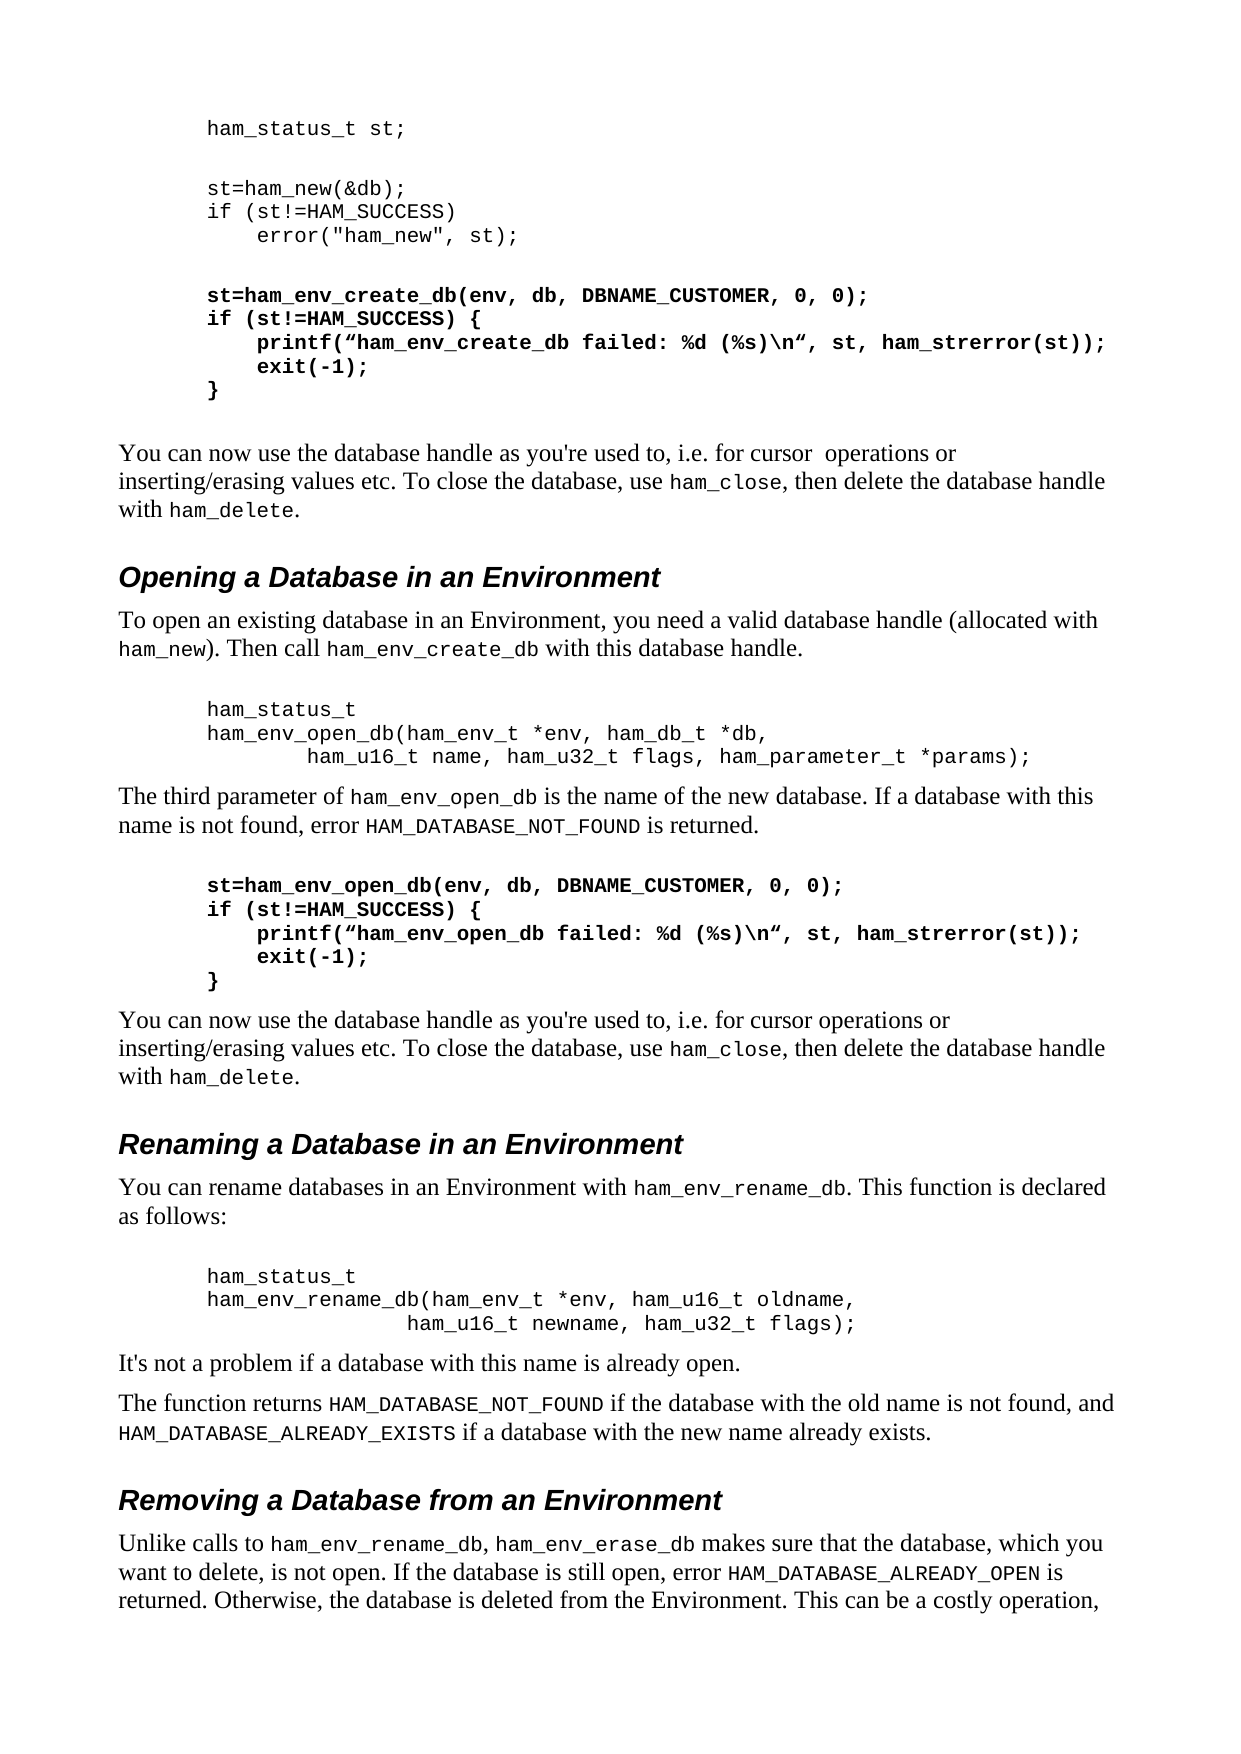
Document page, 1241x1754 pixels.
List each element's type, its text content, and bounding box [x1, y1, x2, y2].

text ham_status_t ham_env_open_db(ham_env_t *env, ham_db_t *db, ham_u16_t name, ham_u32_t flags, ham_parameter_t *params); [207, 699, 1122, 770]
text You can rename databases in an Environment with ham_env_rename_db. This function is declared as follows: [118, 1173, 1122, 1230]
text st=ham_env_open_db(env, db, DBNAME_CUSTOMER, 0, 0); if (st!=HAM_SUCCESS) { printf(“ham_env_open_db failed: %d (%s)\n“, st, ham_strerror(st)); exit(-1); } [207, 875, 1122, 994]
text You can now use the database handle as you're used to, i.e. for cursor operations or inserting/erasing values etc. To close the database, use ham_close, then delete the database handle with ham_delete. [118, 439, 1122, 524]
text ham_status_t st; [207, 118, 1122, 142]
text The third parameter of ham_env_open_db is the name of the new database. If a database with this name is not found, error HAM_DATABASE_NOT_FOUND is returned. [118, 782, 1122, 839]
text You can now use the database handle as you're used to, i.e. for cursor operations or inserting/erasing values etc. To close the database, use ham_close, then delete the database handle with ham_delete. [118, 1006, 1122, 1091]
subtitle Opening a Database in an Environment [118, 561, 1122, 594]
subtitle Removing a Database from an Environment [118, 1484, 1122, 1517]
text To open an existing database in an Environment, you need a valid database handle (allocated with ham_new). Then call ham_env_create_db with this database handle. [118, 606, 1122, 663]
subtitle Renaming a Database in an Environment [118, 1128, 1122, 1161]
text st=ham_new(&db); if (st!=HAM_SUCCESS) error("ham_new", st); [207, 178, 1122, 249]
text It's not a problem if a database with this name is already open. [118, 1349, 1122, 1377]
text ham_status_t ham_env_rename_db(ham_env_t *env, ham_u16_t oldname, ham_u16_t newname, ham_u32_t flags); [207, 1266, 1122, 1337]
text The function returns HAM_DATABASE_NOT_FOUND if the database with the old name is not found, and HAM_DATABASE_ALREADY_EXISTS if a database with the new name already exists. [118, 1389, 1122, 1446]
text st=ham_env_create_db(env, db, DBNAME_CUSTOMER, 0, 0); if (st!=HAM_SUCCESS) { printf(“ham_env_create_db failed: %d (%s)\n“, st, ham_strerror(st)); exit(-1); } [207, 285, 1122, 427]
text Unlike calls to ham_env_rename_db, ham_env_erase_db makes sure that the database, which you want to delete, is not open. If the database is still open, error HAM_DATABASE_ALREADY_OPEN is returned. Otherwise, the database is deleted from the Environment. This can be a costly operation, [118, 1529, 1122, 1614]
